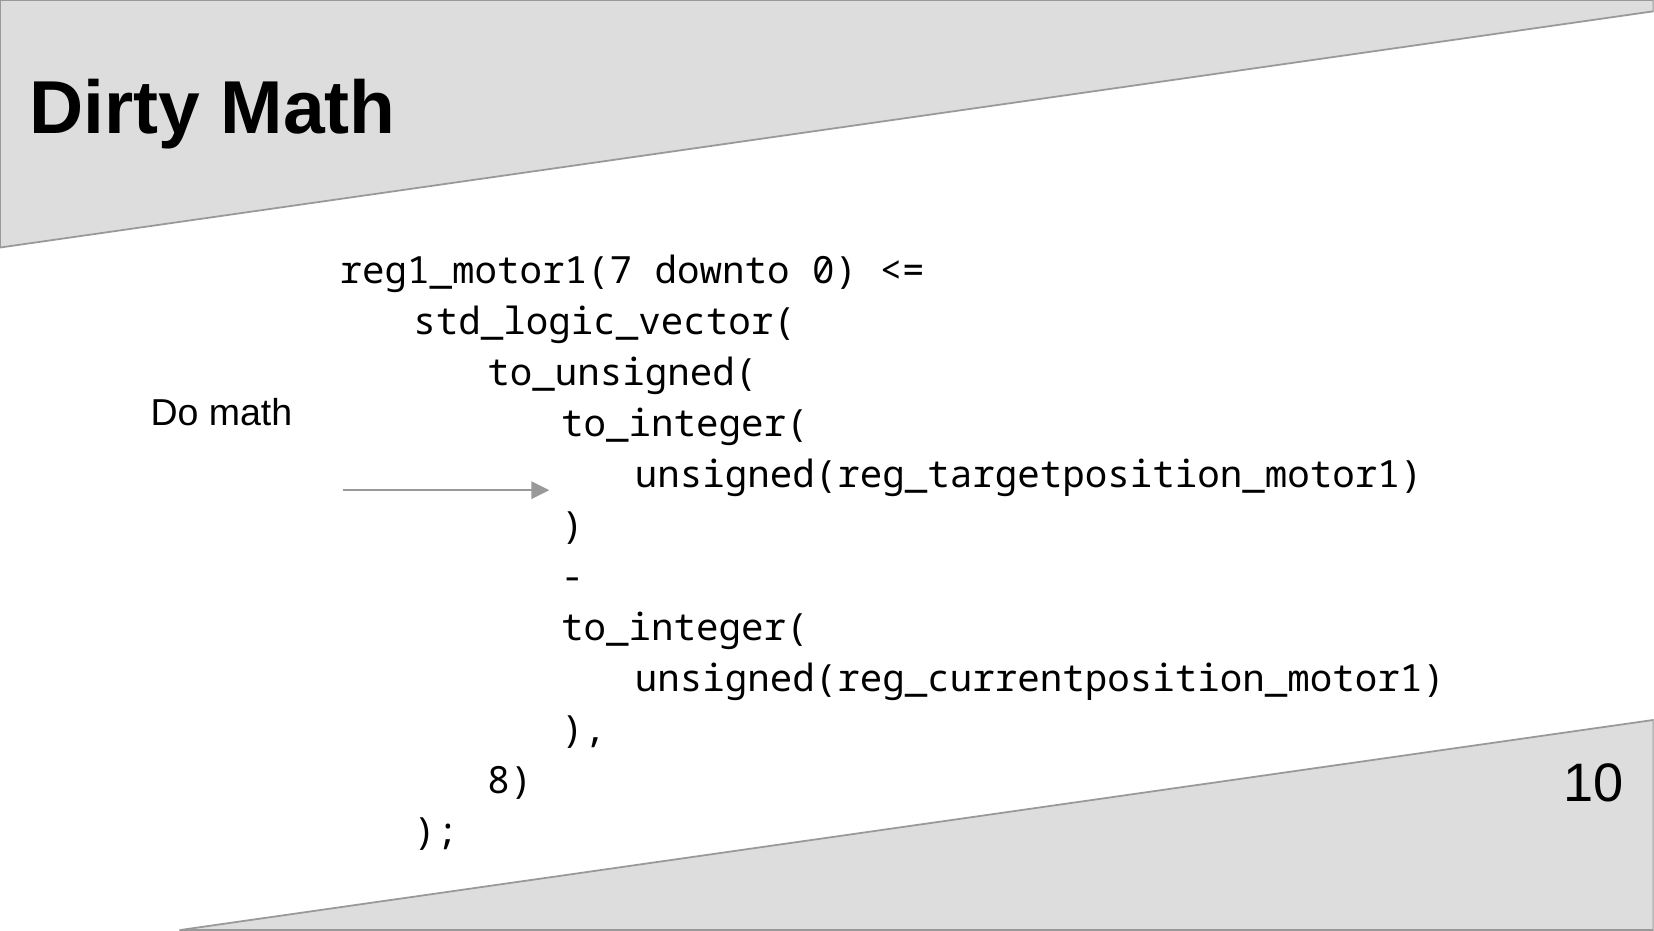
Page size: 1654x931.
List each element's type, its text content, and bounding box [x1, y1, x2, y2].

title Dirty Math [29, 29, 1506, 187]
text_box Do math [29, 383, 414, 621]
text_box reg1_motor1(7 downto 0) <= std_logic_vector( to_unsigned( to_integer( unsigned(reg_targetposition_motor1) ) - to_integer( unsigned(reg_currentposition_motor1) ), 8) ); [324, 236, 1477, 702]
